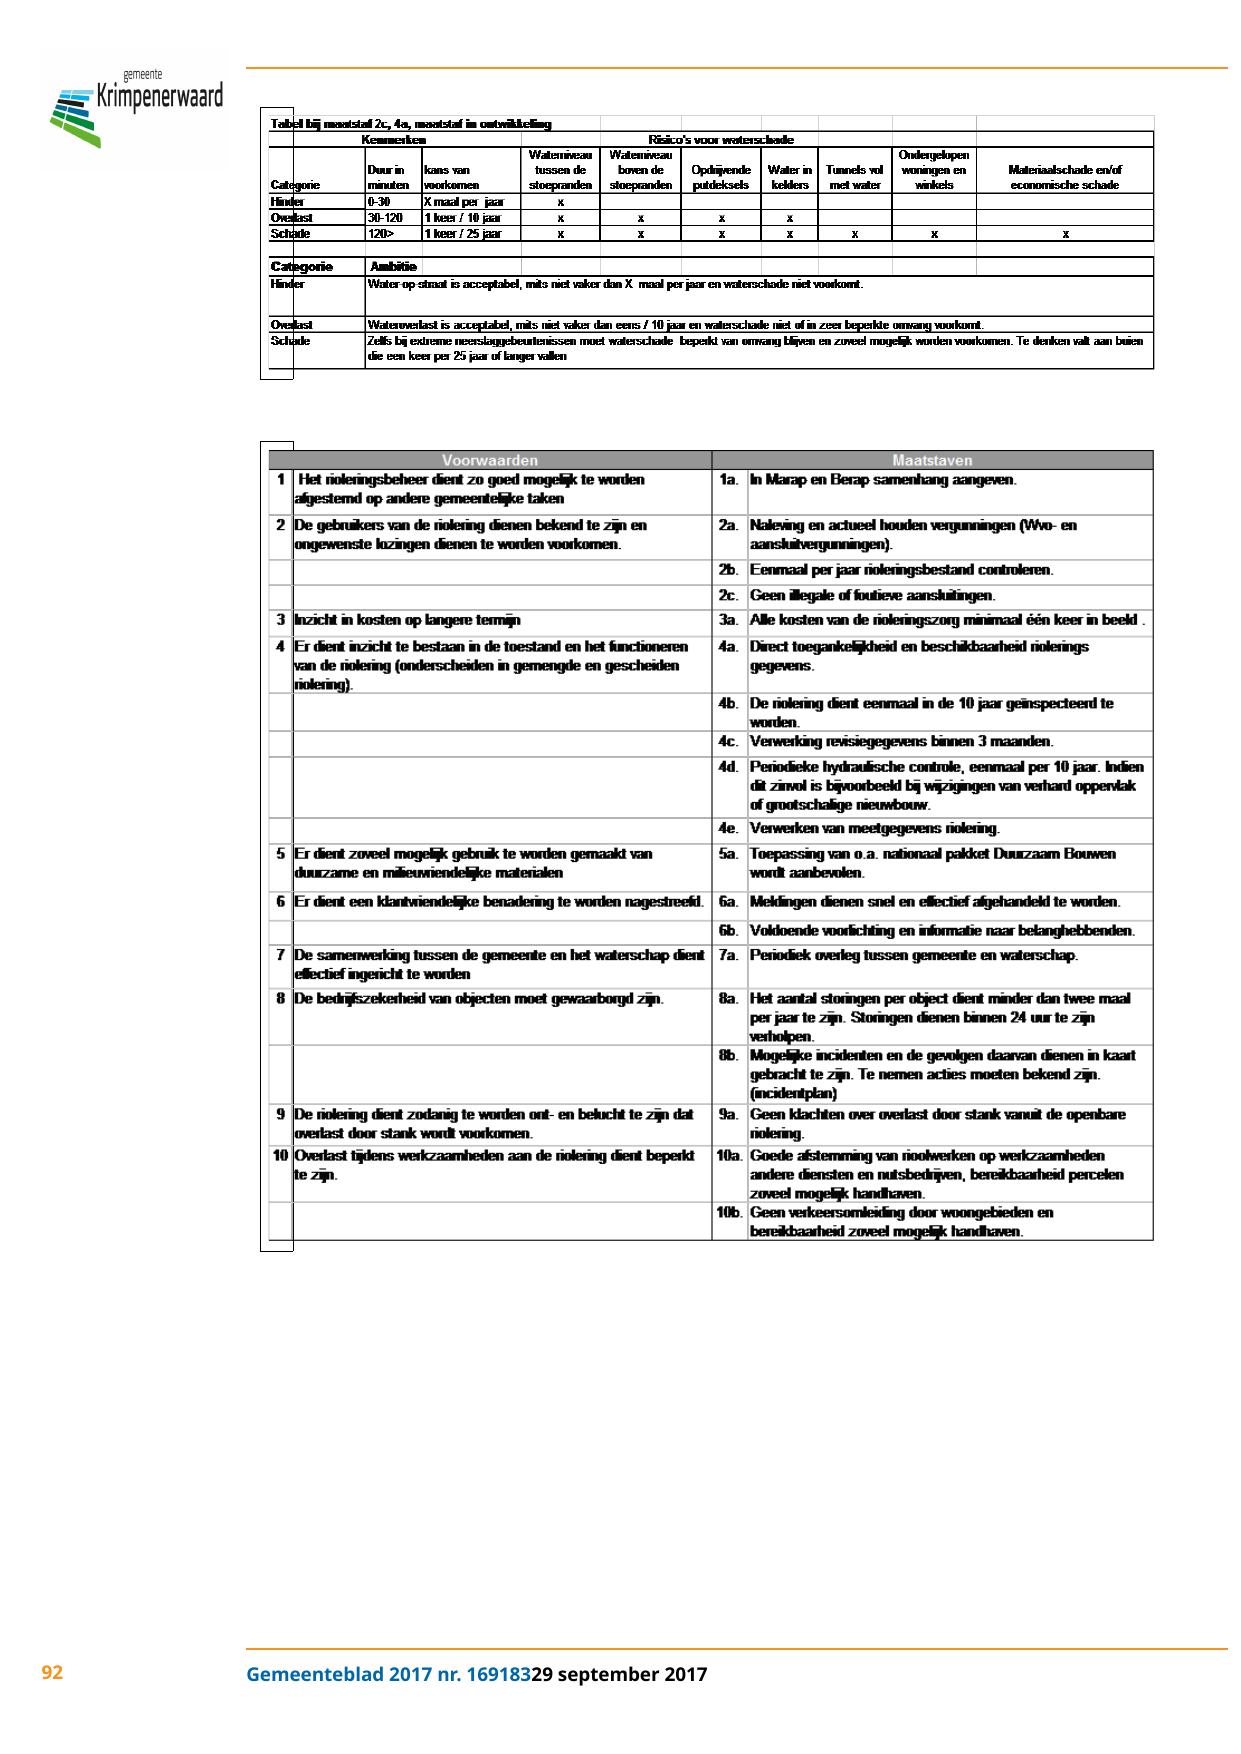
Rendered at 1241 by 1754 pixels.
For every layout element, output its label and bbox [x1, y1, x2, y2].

picture [268, 115, 1155, 370]
picture [41, 47, 231, 172]
picture [268, 450, 1155, 1242]
